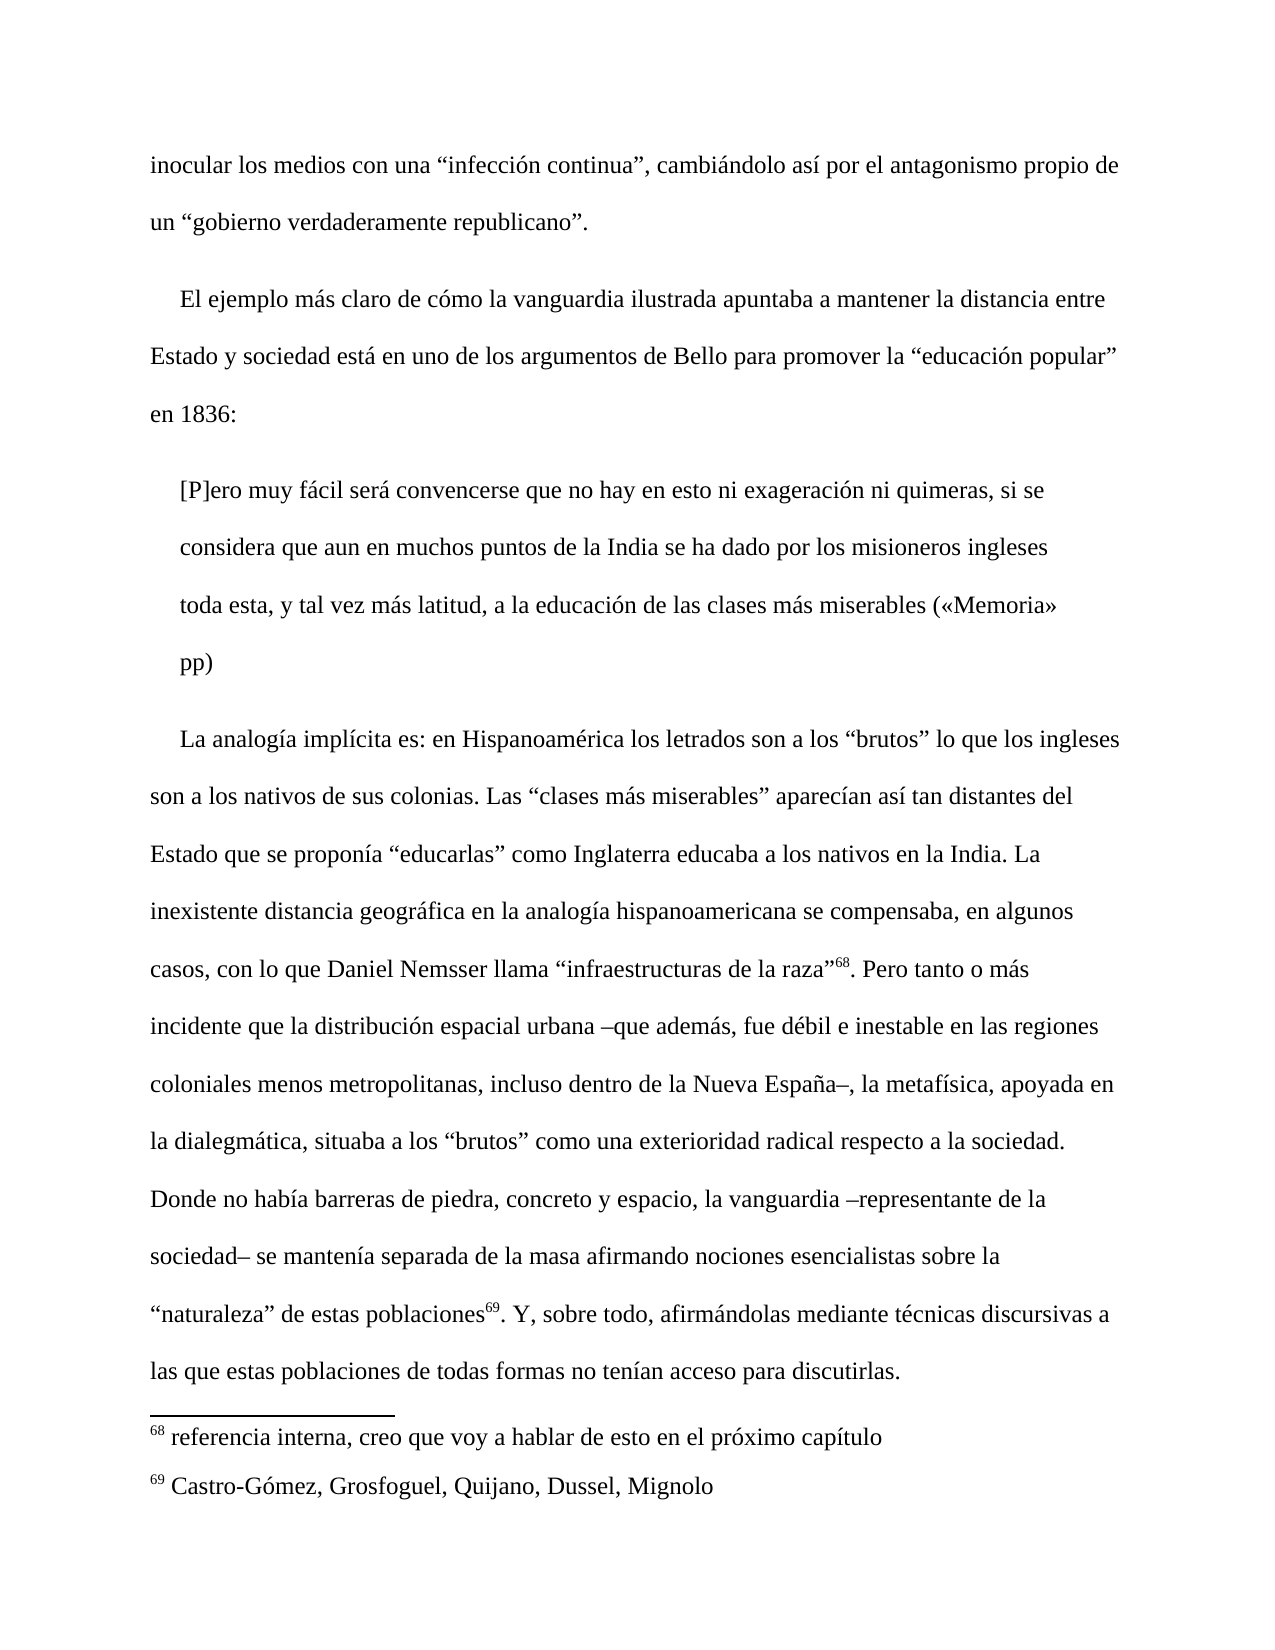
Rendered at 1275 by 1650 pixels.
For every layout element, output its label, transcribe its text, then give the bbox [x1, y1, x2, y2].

text El ejemplo más claro de cómo la vanguardia ilustrada apuntaba a mantener la distancia entre Estado y sociedad está en uno de los argumentos de Bello para promover la “educación popular” en 1836: [150, 284, 1125, 427]
text La analogía implícita es: en Hispanoamérica los letrados son a los “brutos” lo que los ingleses son a los nativos de sus colonias. Las “clases más miserables” aparecían así tan distantes del Estado que se proponía “educarlas” como Inglaterra educaba a los nativos en la India. La inexistente distancia geográfica en la analogía hispanoamericana se compensaba, en algunos casos, con lo que Daniel Nemsser llama “infraestructuras de la raza”. Pero tanto o más incidente que la distribución espacial urbana –que además, fue débil e inestable en las regiones coloniales menos metropolitanas, incluso dentro de la Nueva España–, la metafísica, apoyada en la dialegmática, situaba a los “brutos” como una exterioridad radical respecto a la sociedad. Donde no había barreras de piedra, concreto y espacio, la vanguardia –representante de la sociedad– se mantenía separada de la masa afirmando nociones esencialistas sobre la “naturaleza” de estas poblaciones. Y, sobre todo, afirmándolas mediante técnicas discursivas a las que estas poblaciones de todas formas no tenían acceso para discutirlas. [150, 724, 1125, 1385]
text [P]ero muy fácil será convencerse que no hay en esto ni exageración ni quimeras, si se considera que aun en muchos puntos de la India se ha dado por los misioneros ingleses toda esta, y tal vez más latitud, a la educación de las clases más miserables («Memoria» pp) [179, 475, 1096, 676]
text Castro-Gómez, Grosfoguel, Quijano, Dussel, Mignolo [150, 1471, 1125, 1500]
text inocular los medios con una “infección continua”, cambiándolo así por el antagonismo propio de un “gobierno verdaderamente republicano”. [150, 150, 1125, 236]
text referencia interna, creo que voy a hablar de esto en el próximo capítulo [150, 1422, 1125, 1450]
